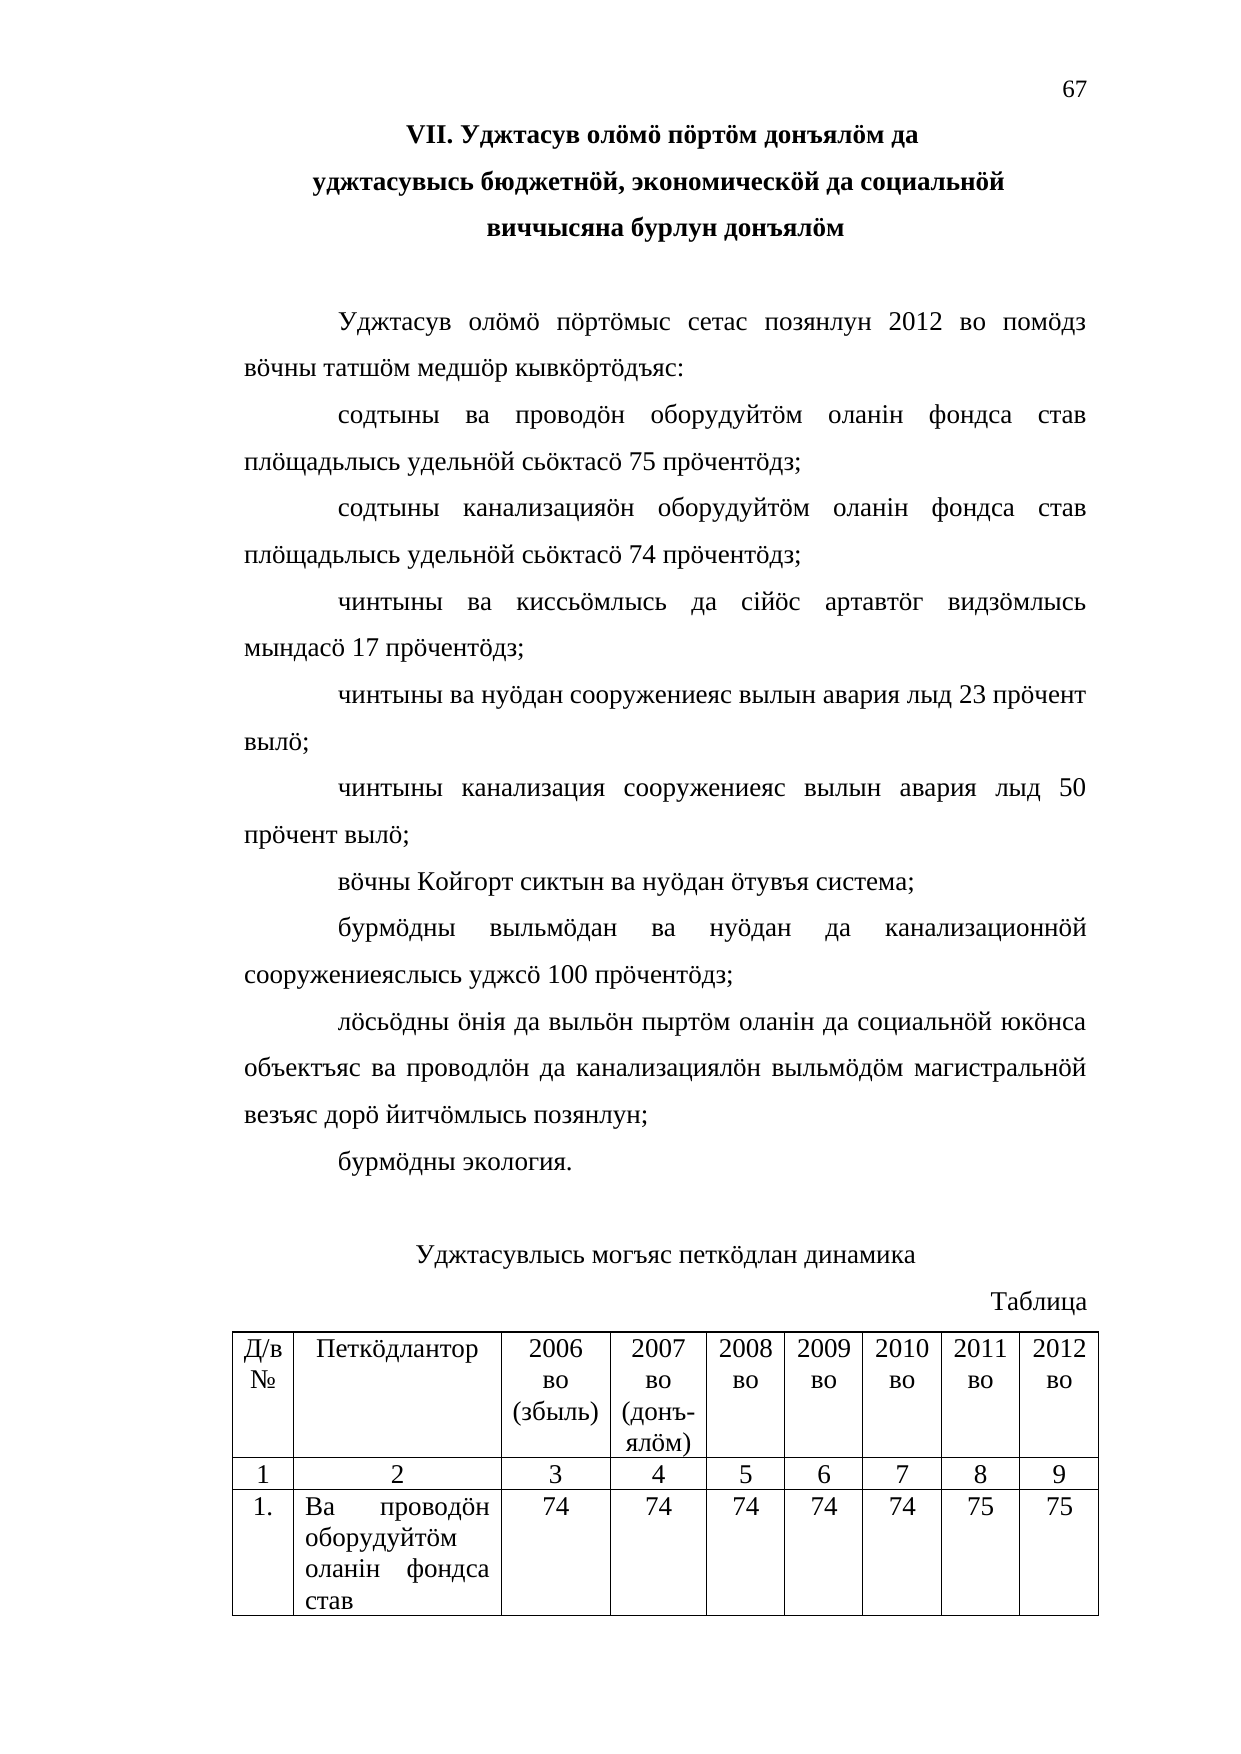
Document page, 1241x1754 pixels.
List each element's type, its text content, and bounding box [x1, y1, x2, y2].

text содтыны ва проводöн оборудуйтöм оланін фондса став плöщадьлысь удельнöй сьöктасö 75 прöчентöдз; [244, 398, 1087, 476]
table_header 2009 во [785, 1333, 862, 1457]
text чинтыны канализация сооружениеяс вылын авария лыд 50 прöчент вылö; [244, 771, 1087, 849]
text бурмöдны экология. [244, 1145, 1087, 1176]
text VII. Уджтасув олöмö пöртöм донъялöм да [244, 118, 1087, 149]
table_header 2010 во [863, 1333, 941, 1457]
table_cell 2 [294, 1458, 501, 1489]
table_header 2007 во (донъ-ялöм) [611, 1333, 706, 1457]
text чинтыны ва нуöдан сооружениеяс вылын авария лыд 23 прöчент вылö; [244, 678, 1087, 756]
table_cell 74 [707, 1490, 784, 1615]
table_cell 7 [863, 1458, 941, 1489]
table_cell 74 [863, 1490, 941, 1615]
table_cell 3 [502, 1458, 610, 1489]
table_cell Ва проводöн оборудуйтöм оланін фондса став [294, 1490, 501, 1615]
table_header 2008 во [707, 1333, 784, 1457]
text содтыны канализацияöн оборудуйтöм оланін фондса став плöщадьлысь удельнöй сьöктасö 74 прöчентöдз; [244, 491, 1087, 569]
table_cell 1. [233, 1490, 293, 1615]
text Таблица [244, 1285, 1087, 1316]
table_cell 4 [611, 1458, 706, 1489]
text уджтасувысь бюджетнöй, экономическöй да социальнöй [244, 165, 1087, 196]
text бурмöдны выльмöдан ва нуöдан да канализационнöй сооружениеяслысь уджсö 100 прöчентöдз; [244, 911, 1087, 989]
table_cell 74 [502, 1490, 610, 1615]
text виччысяна бурлун донъялöм [244, 211, 1087, 243]
table_cell 1 [233, 1458, 293, 1489]
table_header Д/в № [233, 1333, 293, 1457]
text лöсьöдны öнія да выльöн пыртöм оланін да социальнöй юкöнса объектъяс ва проводлöн да канализациялöн выльмöдöм магистральнöй везъяс дорö йитчöмлысь позянлун; [244, 1005, 1087, 1129]
table_cell 8 [942, 1458, 1019, 1489]
text чинтыны ва киссьöмлысь да сійöс артавтöг видзöмлысь мындасö 17 прöчентöдз; [244, 585, 1087, 663]
table_cell 75 [942, 1490, 1019, 1615]
table_header 2012 во [1020, 1333, 1098, 1457]
text Уджтасувлысь могъяс петкöдлан динамика [244, 1238, 1087, 1269]
table_header 2006 во (збыль) [502, 1333, 610, 1457]
table_cell 75 [1020, 1490, 1098, 1615]
table_cell 9 [1020, 1458, 1098, 1489]
table_header 2011 во [942, 1333, 1019, 1457]
text Уджтасув олöмö пöртöмыс сетас позянлун 2012 во помöдз вöчны татшöм медшöр кывкöртöдъяс: [244, 305, 1087, 383]
table_cell 6 [785, 1458, 862, 1489]
table_cell 74 [785, 1490, 862, 1615]
table_cell 5 [707, 1458, 784, 1489]
text вöчны Койгорт сиктын ва нуöдан öтувъя система; [244, 865, 1087, 896]
table_cell 74 [611, 1490, 706, 1615]
table_header Петкöдлантор [294, 1333, 501, 1457]
